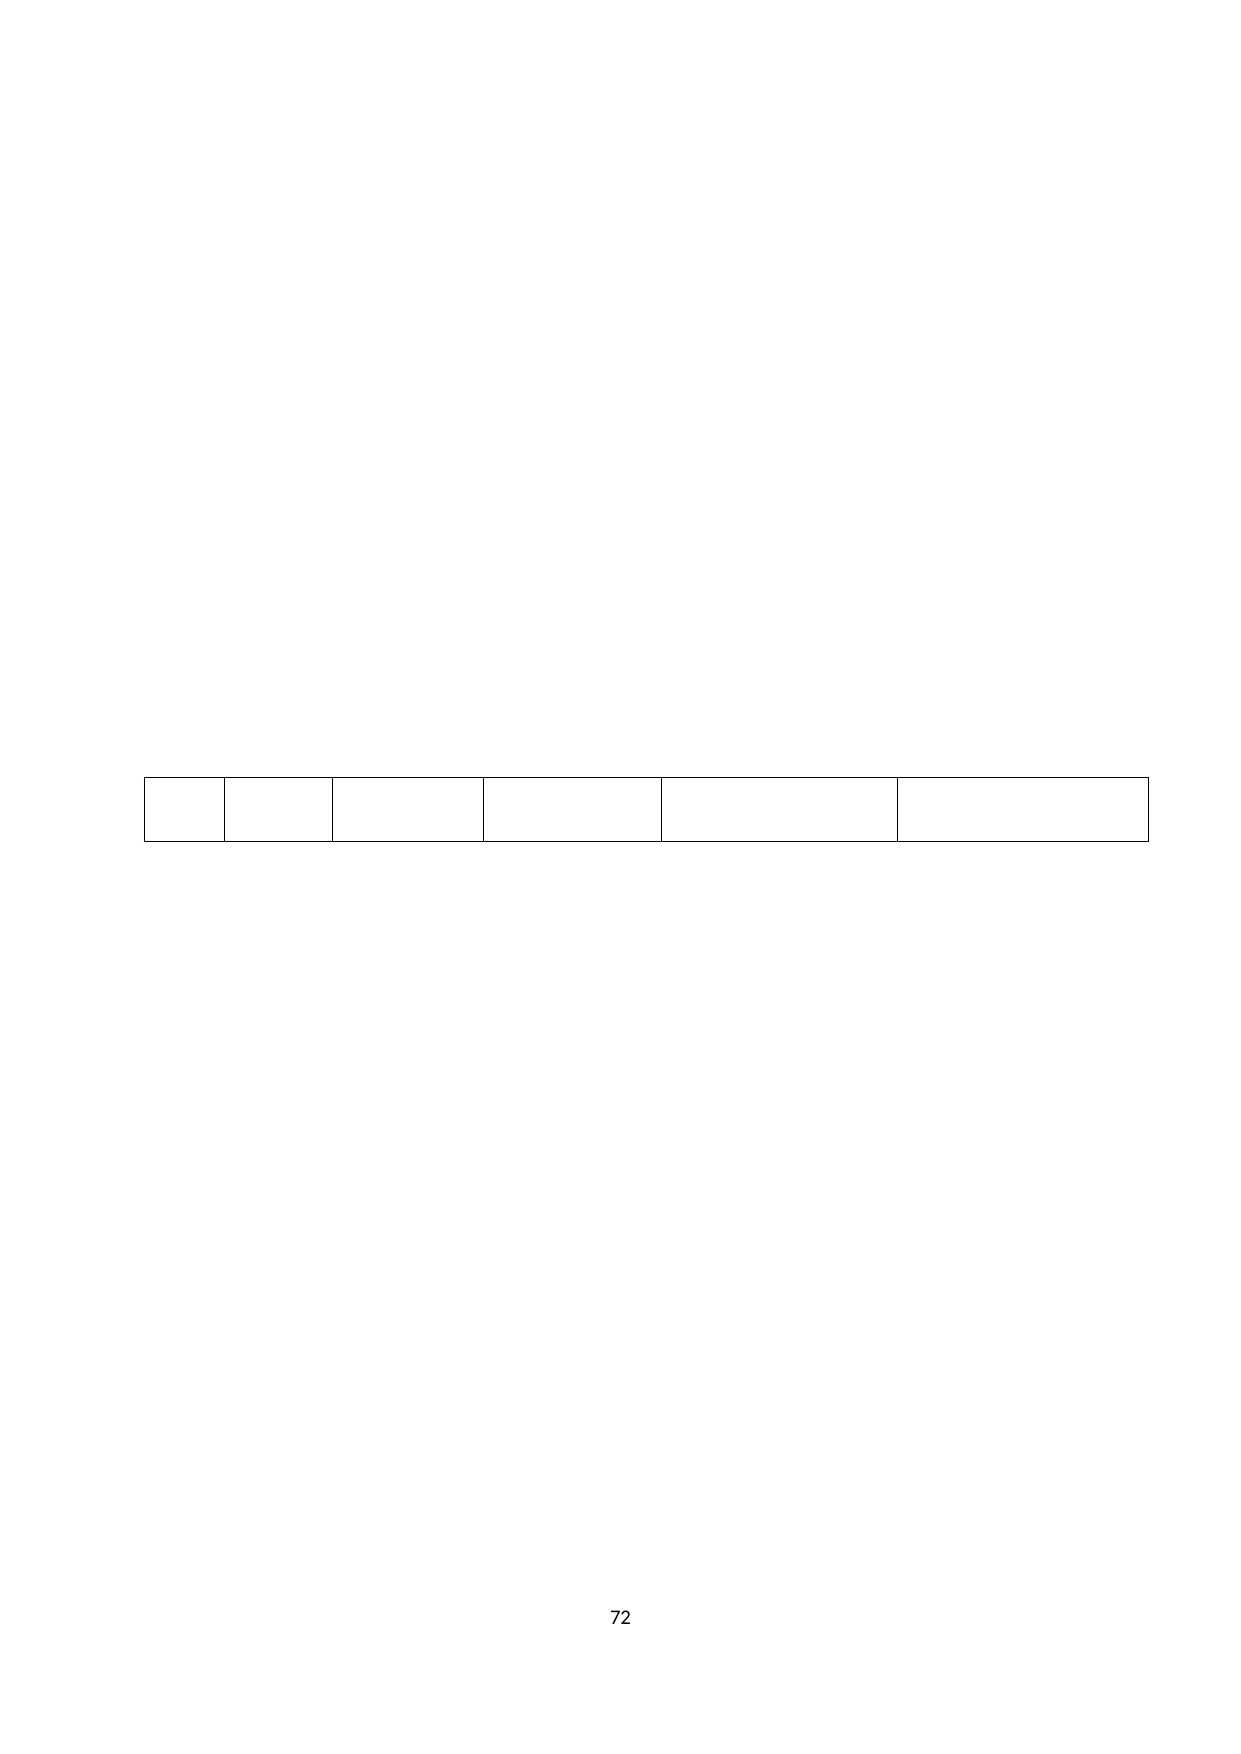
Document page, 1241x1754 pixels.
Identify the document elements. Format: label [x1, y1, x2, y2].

table_cell [484, 778, 661, 841]
table_cell [662, 778, 897, 841]
table_cell [333, 778, 483, 841]
table_cell [225, 778, 332, 841]
table_cell [898, 778, 1148, 841]
table_cell [145, 778, 224, 841]
